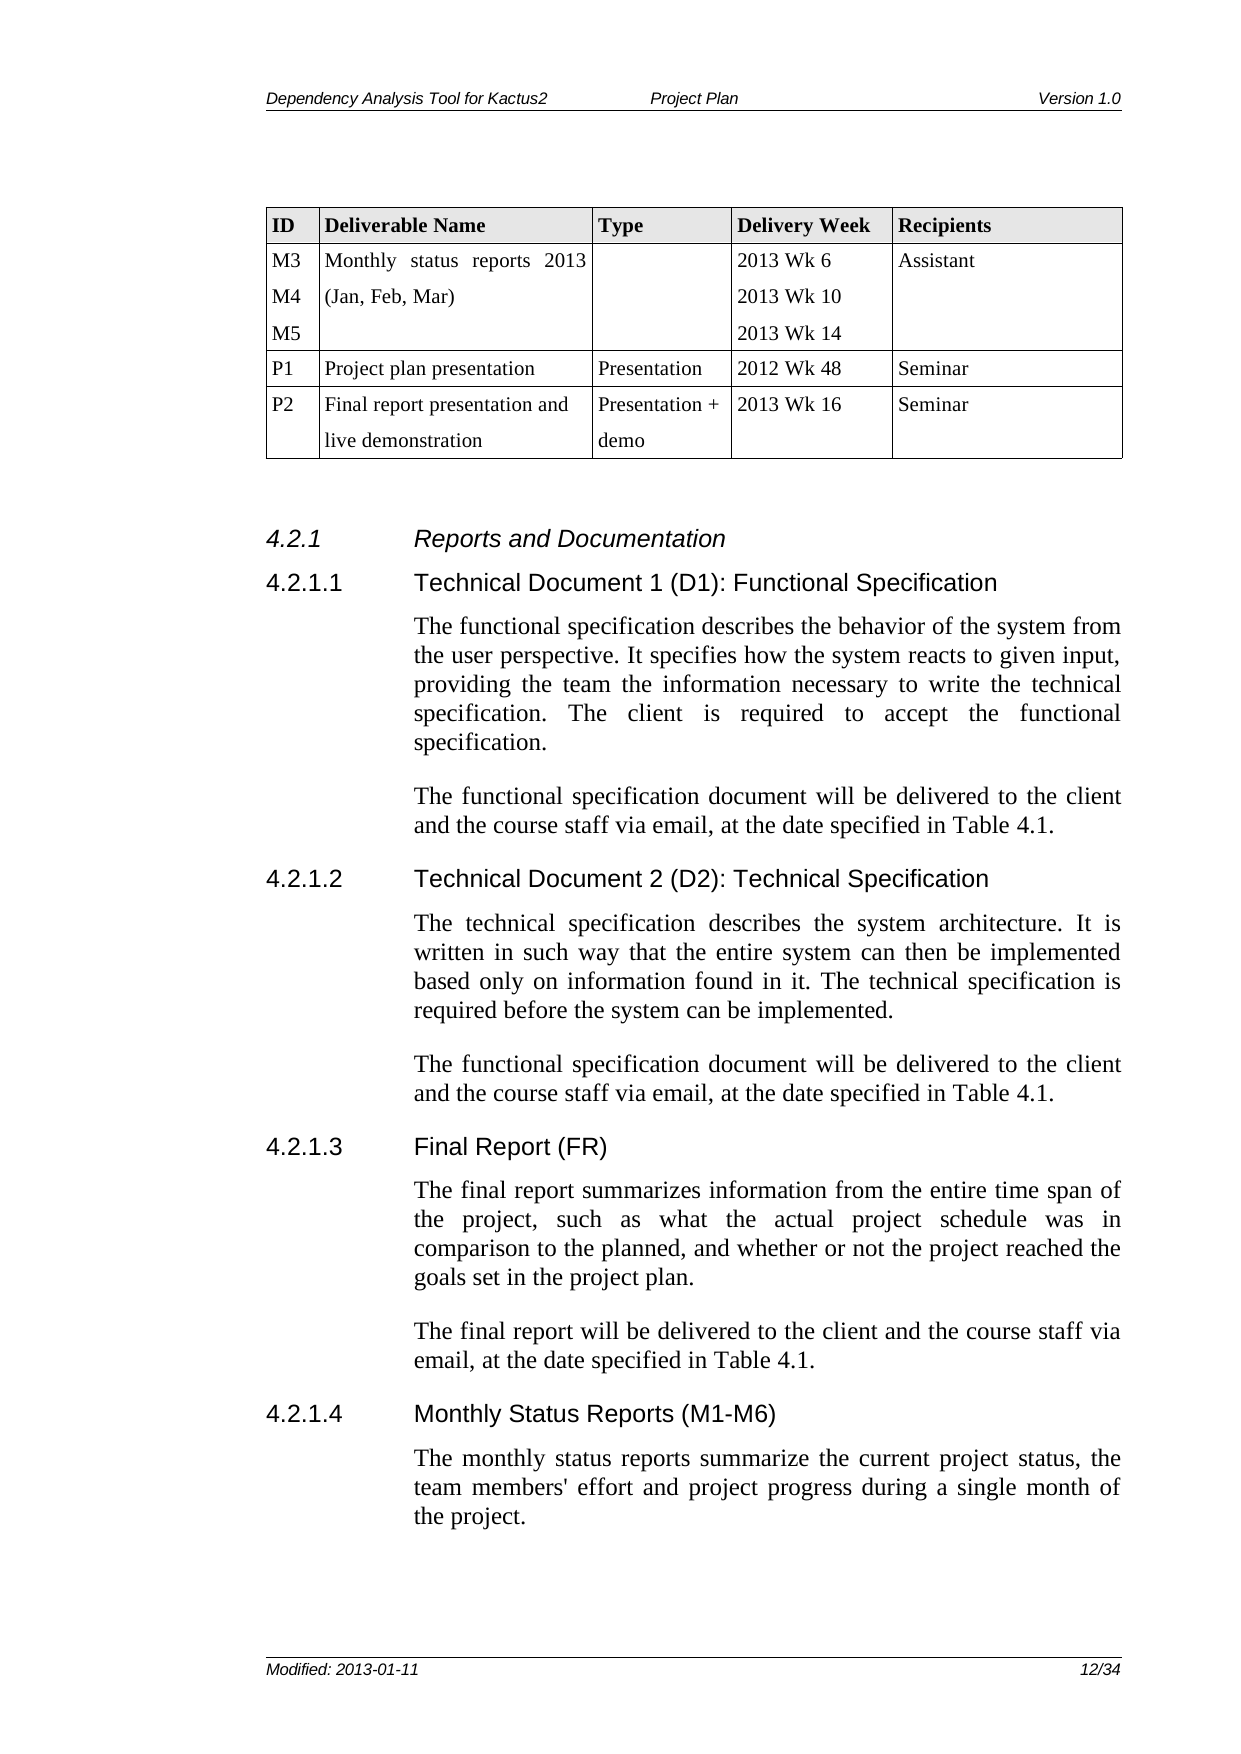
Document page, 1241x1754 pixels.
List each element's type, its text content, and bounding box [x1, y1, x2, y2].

table_cell Final report presentation and live demonstration [320, 387, 592, 457]
table_cell Seminar [893, 387, 1122, 457]
table_cell Presentation [593, 351, 731, 386]
table_cell Monthly status reports 2013 (Jan, Feb, Mar) [320, 244, 592, 350]
text The final report summarizes information from the entire time span of the project, such as what the actual project schedule was in comparison to the planned, and whether or not the project reached the goals set in the project plan. [413, 1175, 1122, 1291]
text The functional specification document will be delivered to the client and the course staff via email, at the date specified in Table 4.1. [413, 1048, 1122, 1107]
table_header ID [267, 208, 319, 242]
subtitle Technical Document 2 (D2): Technical Specification [266, 864, 1122, 893]
table_cell Seminar [893, 351, 1122, 386]
table_header Delivery Week [732, 208, 892, 242]
table_cell [593, 244, 731, 350]
subtitle Final Report (FR) [266, 1131, 1122, 1161]
subtitle Reports and Documentation [266, 524, 1122, 553]
text The functional specification describes the behavior of the system from the user perspective. It specifies how the system reacts to given input, providing the team the information necessary to write the technical specification. The client is required to accept the functional specification. [413, 611, 1122, 756]
table_cell 2013 Wk 16 [732, 387, 892, 457]
table_cell Presentation + demo [593, 387, 731, 457]
table_cell P1 [267, 351, 319, 386]
table_cell 2013 Wk 6 2013 Wk 10 2013 Wk 14 [732, 244, 892, 350]
subtitle Technical Document 1 (D1): Functional Specification [266, 567, 1122, 596]
table_header Type [593, 208, 731, 242]
table_cell 2012 Wk 48 [732, 351, 892, 386]
table_cell M3 M4 M5 [267, 244, 319, 350]
text The final report will be delivered to the client and the course staff via email, at the date specified in Table 4.1. [413, 1316, 1122, 1374]
text The monthly status reports summarize the current project status, the team members' effort and project progress during a single month of the project. [413, 1442, 1122, 1530]
text The functional specification document will be delivered to the client and the course staff via email, at the date specified in Table 4.1. [413, 781, 1122, 839]
table_cell P2 [267, 387, 319, 457]
text The technical specification describes the system architecture. It is written in such way that the entire system can then be implemented based only on information found in it. The technical specification is required before the system can be implemented. [413, 907, 1122, 1024]
table_header Recipients [893, 208, 1122, 242]
table_cell Assistant [893, 244, 1122, 350]
table_cell Project plan presentation [320, 351, 592, 386]
subtitle Monthly Status Reports (M1-M6) [266, 1399, 1122, 1428]
table_header Deliverable Name [320, 208, 592, 242]
